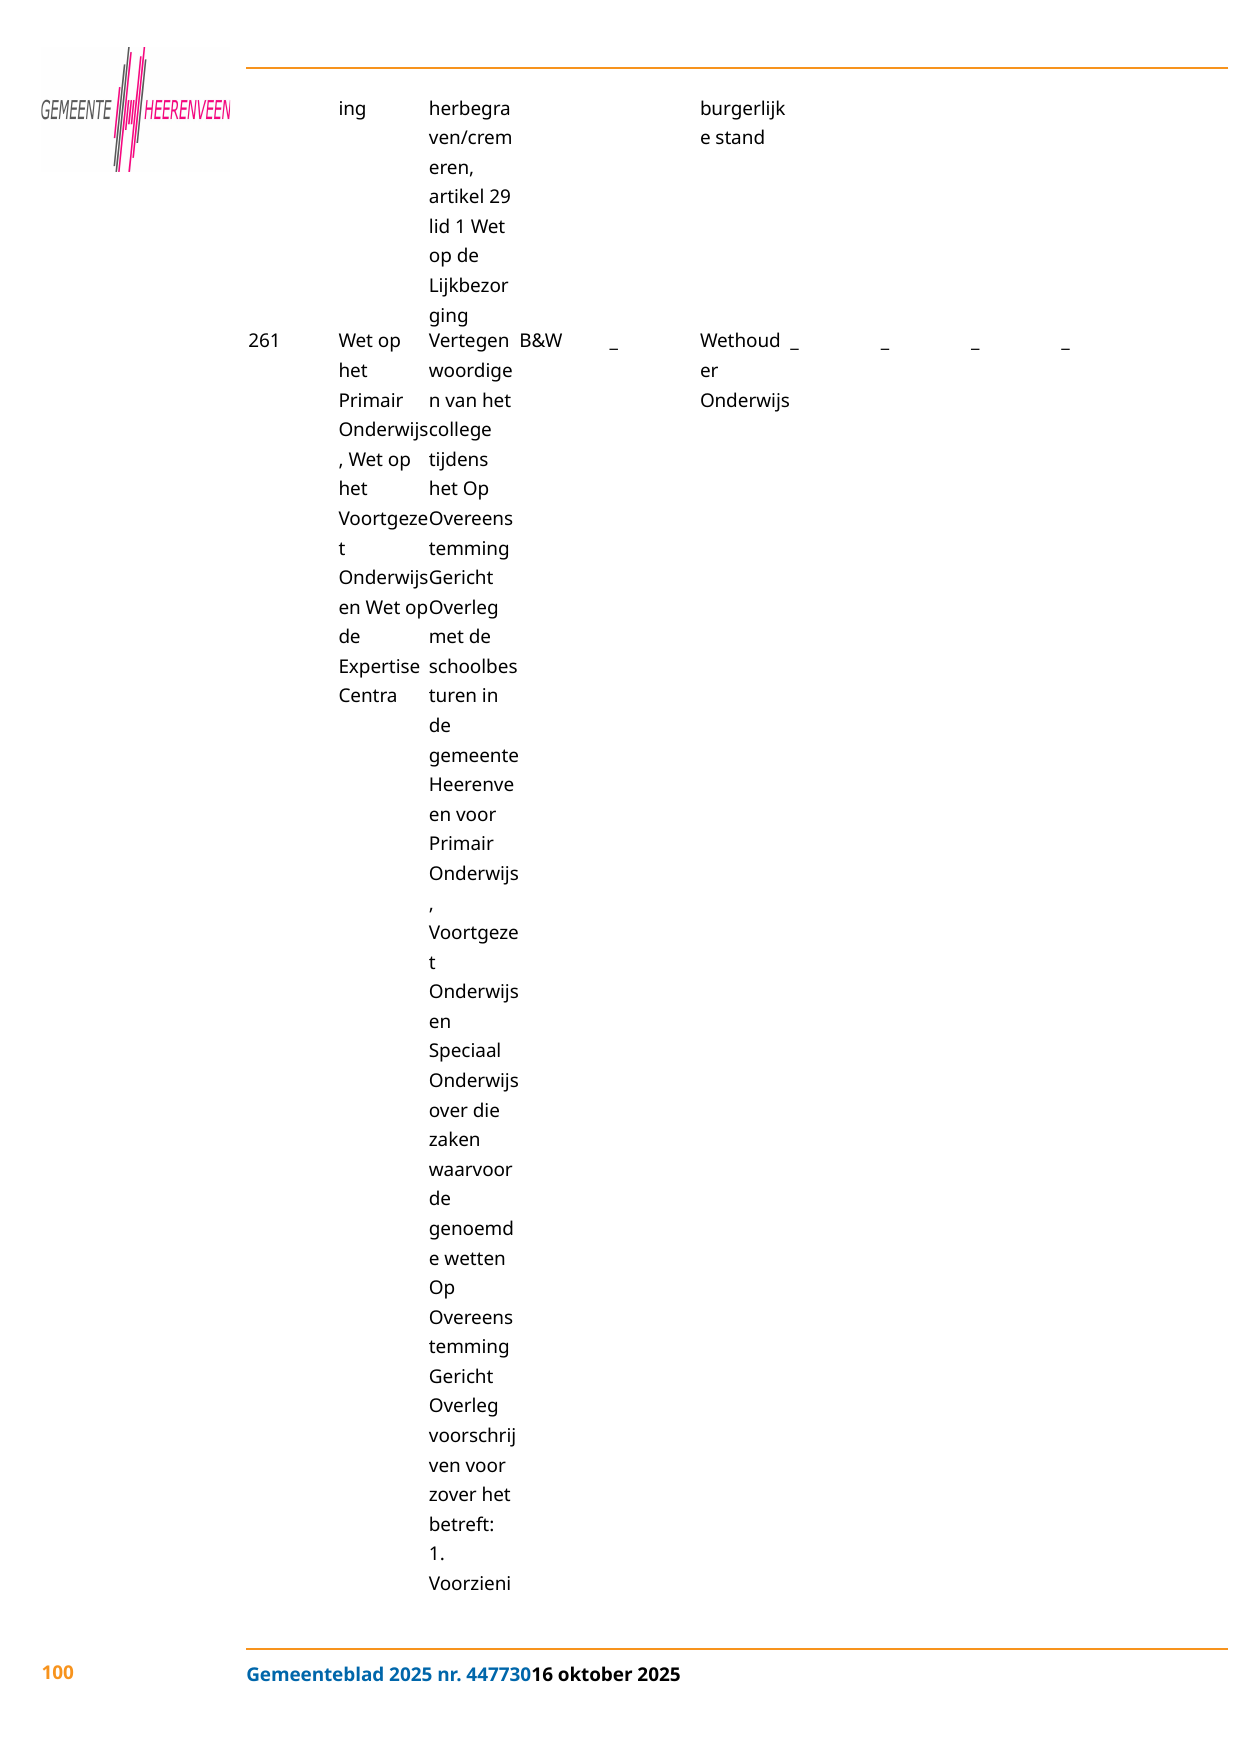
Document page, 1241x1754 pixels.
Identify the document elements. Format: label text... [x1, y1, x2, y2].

table_cell Wet op het Primair Onderwijs, Wet op het Voortgezet Onderwijs en Wet op de Expertise Centra [338, 328, 429, 1596]
table_cell [971, 95, 1061, 328]
table_cell [1061, 95, 1152, 328]
table_cell Vertegenwoordigen van het college tijdens het Op Overeenstemming Gericht Overleg met de schoolbesturen in de gemeente Heerenveen voor Primair Onderwijs, Voortgezet Onderwijs en Speciaal Onderwijs over die zaken waarvoor de genoemde wetten Op Overeenstemming Gericht Overleg voorschrijven voor zover het betreft: 1. Voorzieni [429, 328, 519, 1596]
table_cell [248, 95, 338, 328]
table_cell [519, 95, 609, 328]
table_cell herbegraven/cremeren, artikel 29 lid 1 Wet op de Lijkbezorging [429, 95, 519, 328]
table_cell 261 [248, 328, 338, 1596]
table_cell _ [1061, 328, 1152, 1596]
table_cell [790, 95, 881, 328]
table_cell burgerlijke stand [700, 95, 790, 328]
table_cell _ [881, 328, 971, 1596]
table_cell _ [790, 328, 881, 1596]
table_cell Wethouder Onderwijs [700, 328, 790, 1596]
picture [41, 47, 231, 172]
table_cell _ [971, 328, 1061, 1596]
table_cell [881, 95, 971, 328]
table_cell B&W [519, 328, 609, 1596]
table_cell ing [338, 95, 429, 328]
table_cell [609, 95, 700, 328]
table_cell _ [609, 328, 700, 1596]
